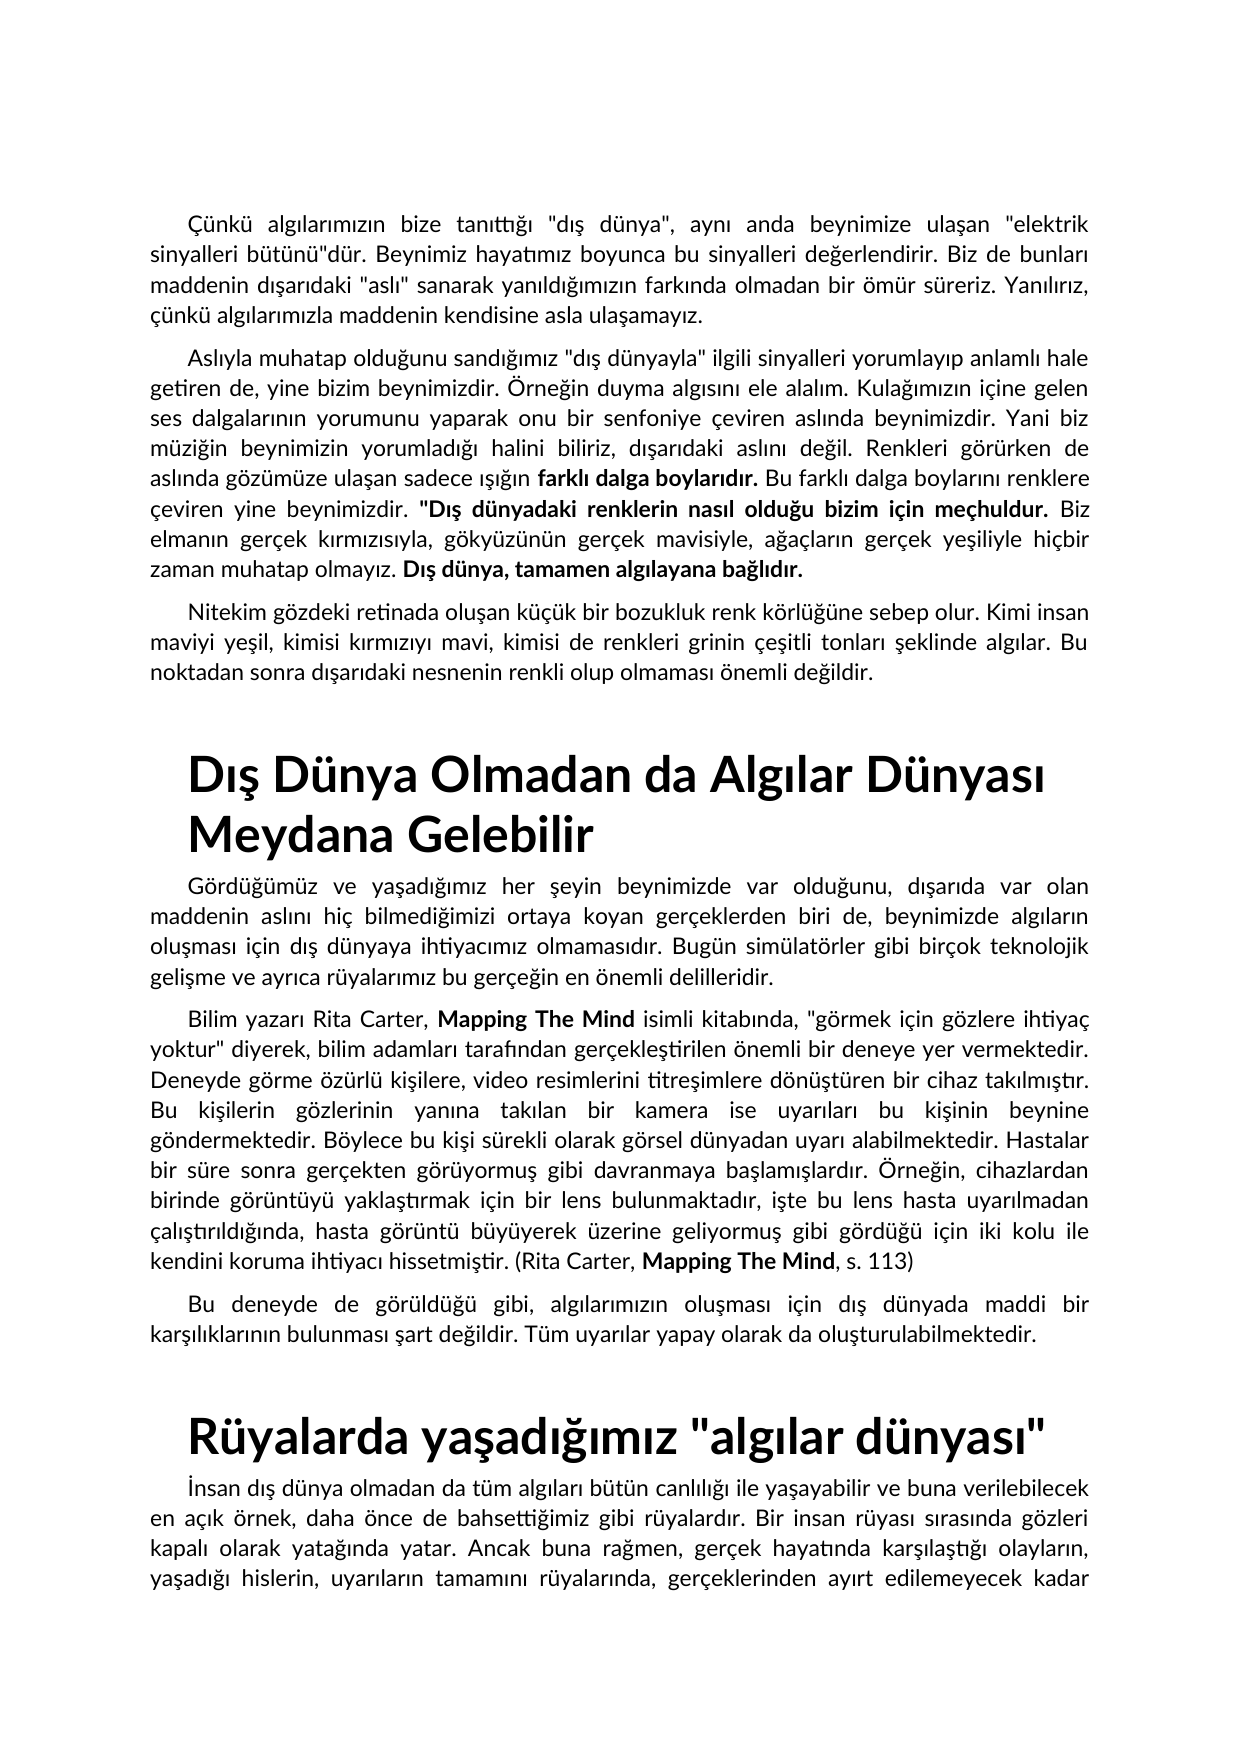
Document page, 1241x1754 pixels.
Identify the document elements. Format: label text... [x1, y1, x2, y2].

text Bilim yazarı Rita Carter, Mapping The Mind isimli kitabında, "görmek için gözlere ihtiyaç yoktur" diyerek, bilim adamları tarafından gerçekleştirilen önemli bir deneye yer vermektedir. Deneyde görme özürlü kişilere, video resimlerini titreşimlere dönüştüren bir cihaz takılmıştır. Bu kişilerin gözlerinin yanına takılan bir kamera ise uyarıları bu kişinin beynine göndermektedir. Böylece bu kişi sürekli olarak görsel dünyadan uyarı alabilmektedir. Hastalar bir süre sonra gerçekten görüyormuş gibi davranmaya başlamışlardır. Örneğin, cihazlardan birinde görüntüyü yaklaştırmak için bir lens bulunmaktadır, işte bu lens hasta uyarılmadan çalıştırıldığında, hasta görüntü büyüyerek üzerine geliyormuş gibi gördüğü için iki kolu ile kendini koruma ihtiyacı hissetmiştir. (Rita Carter, Mapping The Mind, s. 113) [150, 1005, 1090, 1274]
text Bu deneyde de görüldüğü gibi, algılarımızın oluşması için dış dünyada maddi bir karşılıklarının bulunması şart değildir. Tüm uyarılar yapay olarak da oluşturulabilmektedir. [150, 1289, 1090, 1347]
text Gördüğümüz ve yaşadığımız her şeyin beynimizde var olduğunu, dışarıda var olan maddenin aslını hiç bilmediğimizi ortaya koyan gerçeklerden biri de, beynimizde algıların oluşması için dış dünyaya ihtiyacımız olmamasıdır. Bugün simülatörler gibi birçok teknolojik gelişme ve ayrıca rüyalarımız bu gerçeğin en önemli delilleridir. [150, 872, 1090, 990]
text Nitekim gözdeki retinada oluşan küçük bir bozukluk renk körlüğüne sebep olur. Kimi insan maviyi yeşil, kimisi kırmızıyı mavi, kimisi de renkleri grinin çeşitli tonları şeklinde algılar. Bu noktadan sonra dışarıdaki nesnenin renkli olup olmaması önemli değildir. [150, 597, 1090, 685]
text İnsan dış dünya olmadan da tüm algıları bütün canlılığı ile yaşayabilir ve buna verilebilecek en açık örnek, daha önce de bahsettiğimiz gibi rüyalardır. Bir insan rüyası sırasında gözleri kapalı olarak yatağında yatar. Ancak buna rağmen, gerçek hayatında karşılaştığı olayların, yaşadığı hislerin, uyarıların tamamını rüyalarında, gerçeklerinden ayırt edilemeyecek kadar [150, 1473, 1090, 1591]
subtitle Dış Dünya Olmadan da Algılar Dünyası Meydana Gelebilir [187, 743, 1090, 863]
text Çünkü algılarımızın bize tanıttığı "dış dünya", aynı anda beynimize ulaşan "elektrik sinyalleri bütünü"dür. Beynimiz hayatımız boyunca bu sinyalleri değerlendirir. Biz de bunları maddenin dışarıdaki "aslı" sanarak yanıldığımızın farkında olmadan bir ömür süreriz. Yanılırız, çünkü algılarımızla maddenin kendisine asla ulaşamayız. [150, 210, 1090, 328]
subtitle Rüyalarda yaşadığımız "algılar dünyası" [187, 1405, 1090, 1465]
text Aslıyla muhatap olduğunu sandığımız "dış dünyayla" ilgili sinyalleri yorumlayıp anlamlı hale getiren de, yine bizim beynimizdir. Örneğin duyma algısını ele alalım. Kulağımızın içine gelen ses dalgalarının yorumunu yaparak onu bir senfoniye çeviren aslında beynimizdir. Yani biz müziğin beynimizin yorumladığı halini biliriz, dışarıdaki aslını değil. Renkleri görürken de aslında gözümüze ulaşan sadece ışığın farklı dalga boylarıdır. Bu farklı dalga boylarını renklere çeviren yine beynimizdir. "Dış dünyadaki renklerin nasıl olduğu bizim için meçhuldur. Biz elmanın gerçek kırmızısıyla, gökyüzünün gerçek mavisiyle, ağaçların gerçek yeşiliyle hiçbir zaman muhatap olmayız. Dış dünya, tamamen algılayana bağlıdır. [150, 343, 1090, 582]
